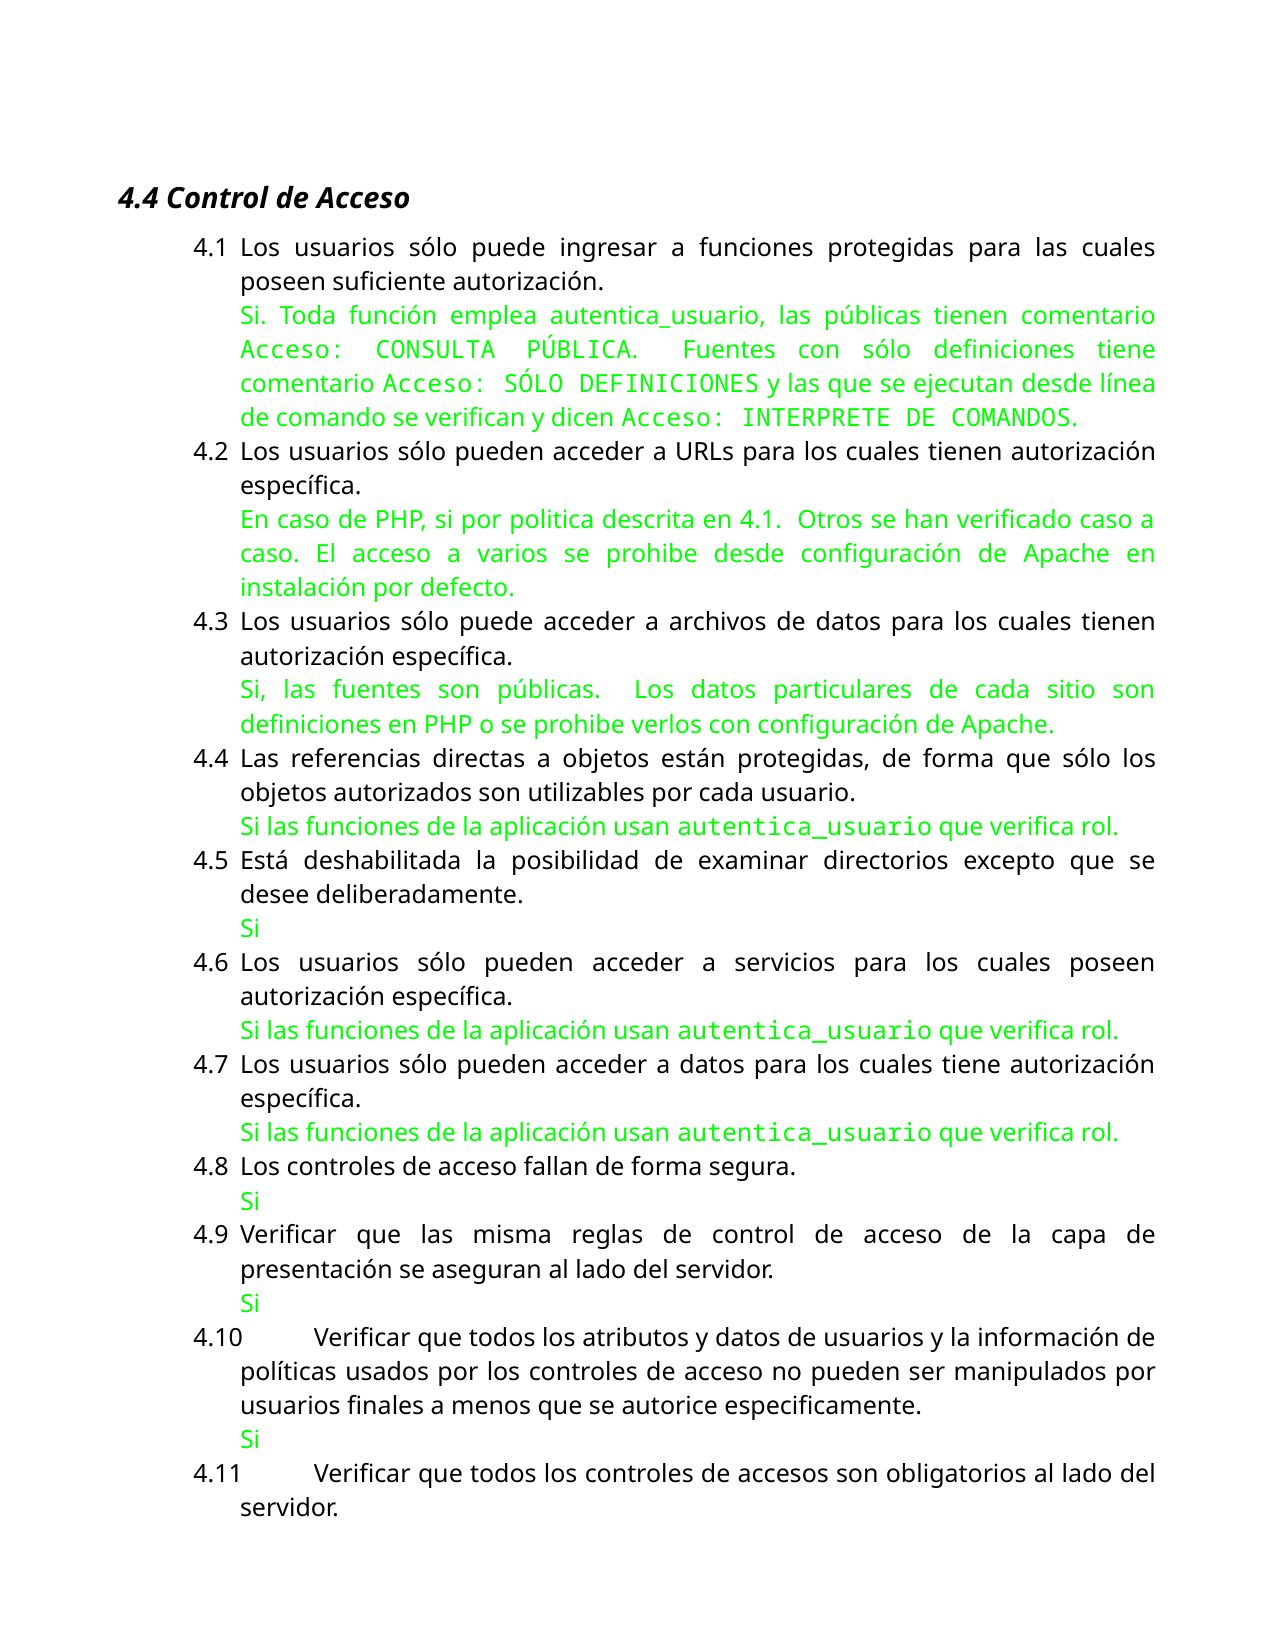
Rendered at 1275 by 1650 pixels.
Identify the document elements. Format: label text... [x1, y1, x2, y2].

list Si [193, 1285, 1157, 1319]
list Está deshabilitada la posibilidad de examinar directorios excepto que se desee deliberadamente. [193, 842, 1157, 911]
list Verificar que todos los controles de accesos son obligatorios al lado del servidor. [193, 1456, 1157, 1524]
list Si [193, 911, 1157, 945]
list Si las funciones de la aplicación usan autentica_usuario que verifica rol. [193, 1115, 1157, 1149]
list Las referencias directas a objetos están protegidas, de forma que sólo los objetos autorizados son utilizables por cada usuario. [193, 740, 1157, 808]
list Verificar que las misma reglas de control de acceso de la capa de presentación se aseguran al lado del servidor. [193, 1217, 1157, 1285]
list Si [193, 1183, 1157, 1217]
list Los usuarios sólo pueden acceder a URLs para los cuales tienen autorización específica. [193, 434, 1157, 502]
list Los usuarios sólo puede acceder a archivos de datos para los cuales tienen autorización específica. [193, 604, 1157, 672]
list Si, las fuentes son públicas. Los datos particulares de cada sitio son definiciones en PHP o se prohibe verlos con configuración de Apache. [193, 672, 1157, 740]
list Si las funciones de la aplicación usan autentica_usuario que verifica rol. [193, 808, 1157, 842]
list Si [193, 1422, 1157, 1456]
list Verificar que todos los atributos y datos de usuarios y la información de políticas usados por los controles de acceso no pueden ser manipulados por usuarios finales a menos que se autorice especificamente. [193, 1319, 1157, 1422]
list Los usuarios sólo pueden acceder a servicios para los cuales poseen autorización específica. [193, 945, 1157, 1013]
subtitle 4.4 Control de Acceso [118, 177, 1157, 217]
list Los controles de acceso fallan de forma segura. [193, 1149, 1157, 1183]
list Si las funciones de la aplicación usan autentica_usuario que verifica rol. [193, 1013, 1157, 1047]
list En caso de PHP, si por politica descrita en 4.1. Otros se han verificado caso a caso. El acceso a varios se prohibe desde configuración de Apache en instalación por defecto. [193, 502, 1157, 604]
list Los usuarios sólo puede ingresar a funciones protegidas para las cuales poseen suficiente autorización. [193, 229, 1157, 297]
list Los usuarios sólo pueden acceder a datos para los cuales tiene autorización específica. [193, 1047, 1157, 1115]
list Si. Toda función emplea autentica_usuario, las públicas tienen comentario Acceso: CONSULTA PÚBLICA. Fuentes con sólo definiciones tiene comentario Acceso: SÓLO DEFINICIONES y las que se ejecutan desde línea de comando se verifican y dicen Acceso: INTERPRETE DE COMANDOS. [193, 297, 1157, 434]
